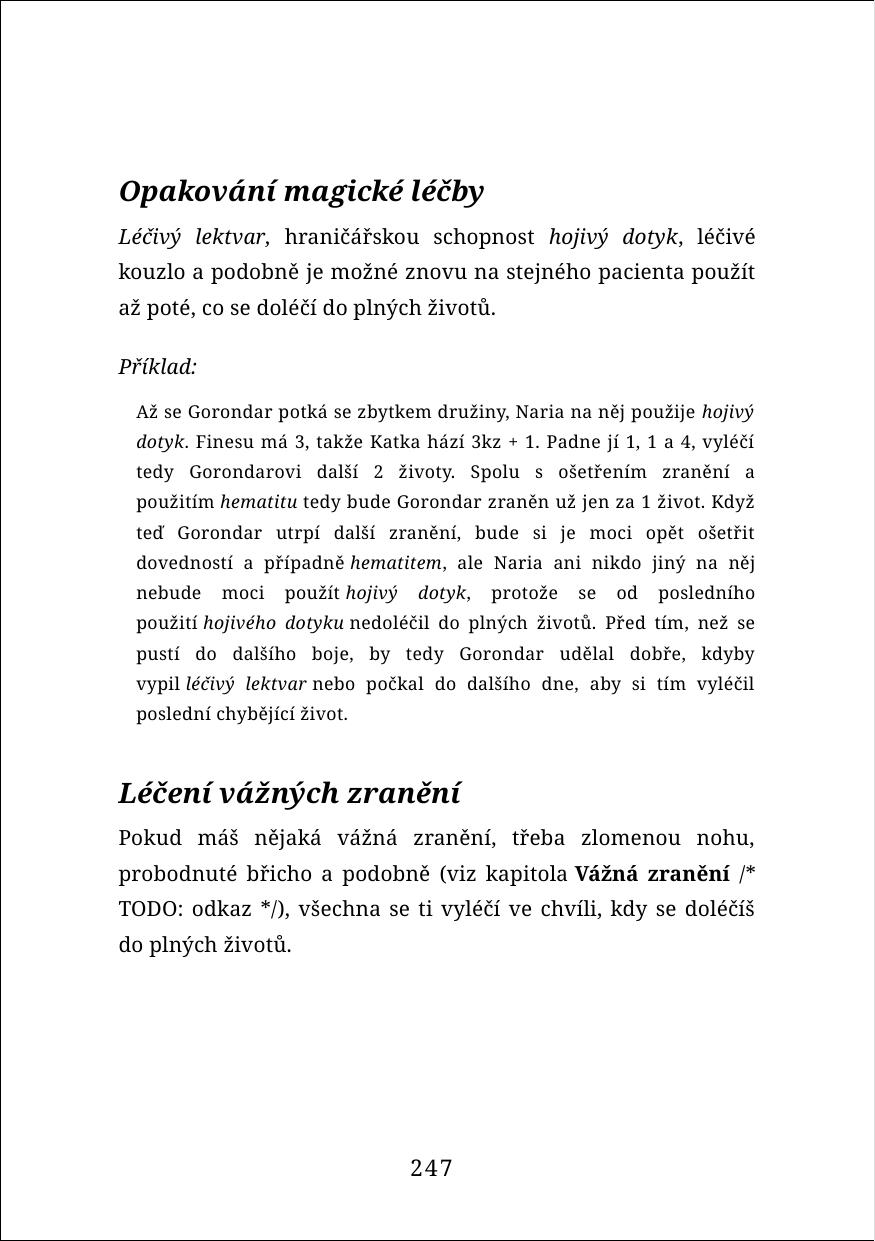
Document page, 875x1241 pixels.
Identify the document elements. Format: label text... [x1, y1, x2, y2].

subtitle Léčení vážných zranění [118, 773, 756, 811]
text Pokud máš nějaká vážná zranění, třeba zlomenou nohu, probodnuté břicho a podobně (viz kapitola Vážná zranění /* TODO: odkaz */), všechna se ti vyléčí ve chvíli, kdy se doléčíš do plných životů. [118, 823, 756, 958]
text Léčivý lektvar, hraničářskou schopnost hojivý dotyk, léčivé kouzlo a podobně je možné znovu na stejného pacienta použít až poté, co se doléčí do plných životů. [118, 222, 756, 321]
text Příklad: [118, 352, 756, 381]
text Až se Gorondar potká se zbytkem družiny, Naria na něj použije hojivý dotyk. Finesu má 3, takže Katka hází 3kz + 1. Padne jí 1, 1 a 4, vyléčí tedy Gorondarovi další 2 životy. Spolu s ošetřením zranění a použitím hematitu tedy bude Gorondar zraněn už jen za 1 život. Když teď Gorondar utrpí další zranění, bude si je moci opět ošetřit dovedností a případně hematitem, ale Naria ani nikdo jiný na něj nebude moci použít hojivý dotyk, protože se od posledního použití hojivého dotyku nedoléčil do plných životů. Před tím, než se pustí do dalšího boje, by tedy Gorondar udělal dobře, kdyby vypil léčivý lektvar nebo počkal do dalšího dne, aby si tím vyléčil poslední chybějící život. [136, 399, 756, 726]
subtitle Opakování magické léčby [118, 172, 756, 210]
